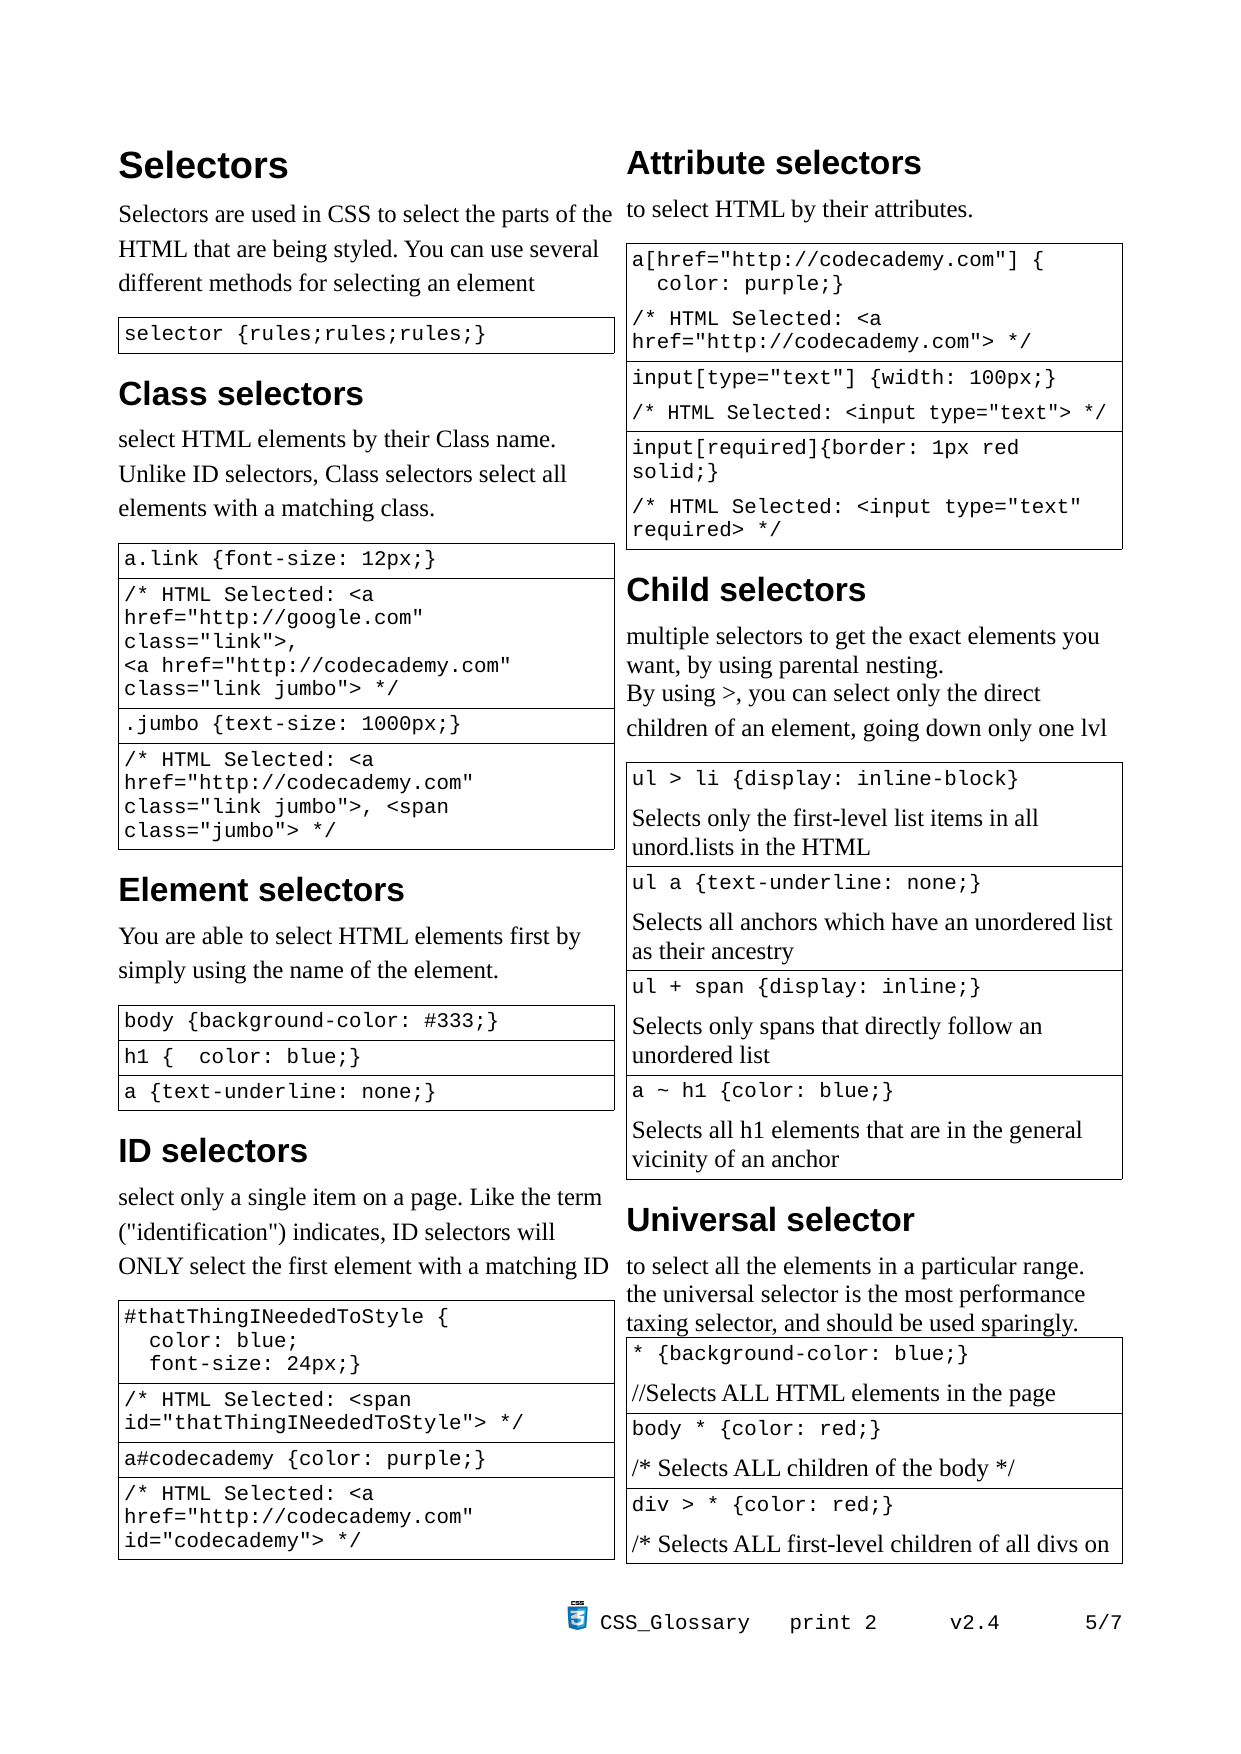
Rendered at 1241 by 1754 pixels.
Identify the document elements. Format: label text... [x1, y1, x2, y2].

table_cell /* HTML Selected: <input type="text" required> */ [627, 490, 1122, 549]
table_cell ul a {text-underline: none;} [627, 867, 1122, 901]
table_cell a {text-underline: none;} [119, 1076, 614, 1110]
table_cell body * {color: red;} [627, 1414, 1122, 1448]
table_cell h1 { color: blue;} [119, 1041, 614, 1075]
table_header a.link {font-size: 12px;} [119, 544, 614, 578]
table_cell input[type="text"] {width: 100px;} [627, 362, 1122, 396]
table_header a[href="http://codecademy.com"] { color: purple;} [627, 244, 1122, 302]
table_cell a ~ h1 {color: blue;} [627, 1076, 1122, 1110]
subtitle Child selectors [620, 570, 1122, 608]
subtitle Class selectors [118, 373, 614, 412]
table_header #thatThingINeededToStyle { color: blue; font-size: 24px;} [119, 1301, 614, 1383]
table_cell Selects all h1 elements that are in the general vicinity of an anchor [627, 1110, 1122, 1179]
table_cell ul + span {display: inline;} [627, 971, 1122, 1006]
table_cell input[required]{border: 1px red solid;} [627, 432, 1122, 490]
text You are able to select HTML elements first by simply using the name of the element. [118, 921, 614, 984]
subtitle Attribute selectors [626, 143, 1122, 182]
text to select all the elements in a particular range. [626, 1251, 1122, 1279]
text select HTML elements by their Class name. Unlike ID selectors, Class selectors select all elements with a matching class. [118, 424, 614, 522]
table_cell /* HTML Selected: <a href="http://codecademy.com" class="link jumbo">, <span class="jumbo"> */ [119, 744, 614, 849]
subtitle Universal selector [626, 1199, 1122, 1238]
table_header ul > li {display: inline-block} [627, 763, 1122, 797]
table_cell /* HTML Selected: <input type="text"> */ [627, 396, 1122, 431]
table_cell Selects only spans that directly follow an unordered list [627, 1006, 1122, 1074]
table_cell /* Selects ALL children of the body */ [627, 1448, 1122, 1488]
table_cell /* HTML Selected: <a href="http://google.com" class="link">, <a href="http://codecademy.com" class="link jumbo"> */ [119, 579, 614, 708]
table_cell a#codecademy {color: purple;} [119, 1443, 614, 1477]
table_cell Selects all anchors which have an unordered list as their ancestry [627, 901, 1122, 970]
table_cell div > * {color: red;} [627, 1489, 1122, 1523]
subtitle Element selectors [118, 870, 614, 908]
table_header selector {rules;rules;rules;} [119, 318, 614, 352]
table_header body {background-color: #333;} [119, 1006, 614, 1040]
table_cell Selects only the first-level list items in all unord.lists in the HTML [627, 797, 1122, 866]
table_cell .jumbo {text-size: 1000px;} [119, 709, 614, 743]
table_cell /* Selects ALL first-level children of all divs on [627, 1523, 1122, 1563]
picture [567, 1601, 588, 1630]
table_cell //Selects ALL HTML elements in the page [627, 1372, 1122, 1412]
text to select HTML by their attributes. [626, 194, 1122, 223]
text Selectors are used in CSS to select the parts of the HTML that are being styled. You can use several different methods for selecting an element [118, 199, 614, 297]
text By using >, you can select only the direct children of an element, going down only one lvl [626, 678, 1122, 742]
text multiple selectors to get the exact elements you want, by using parental nesting. [626, 621, 1122, 678]
table_cell /* HTML Selected: <a href="http://codecademy.com" id="codecademy"> */ [119, 1478, 614, 1559]
text the universal selector is the most performance taxing selector, and should be used sparingly. [626, 1279, 1122, 1337]
table_header * {background-color: blue;} [627, 1338, 1122, 1372]
table_cell /* HTML Selected: <span id="thatThingINeededToStyle"> */ [119, 1384, 614, 1442]
subtitle Selectors [118, 143, 614, 187]
text select only a single item on a page. Like the term ("identification") indicates, ID selectors will ONLY select the first element with a matching ID [118, 1182, 614, 1280]
subtitle ID selectors [118, 1131, 614, 1170]
table_cell /* HTML Selected: <a href="http://codecademy.com"> */ [627, 302, 1122, 361]
